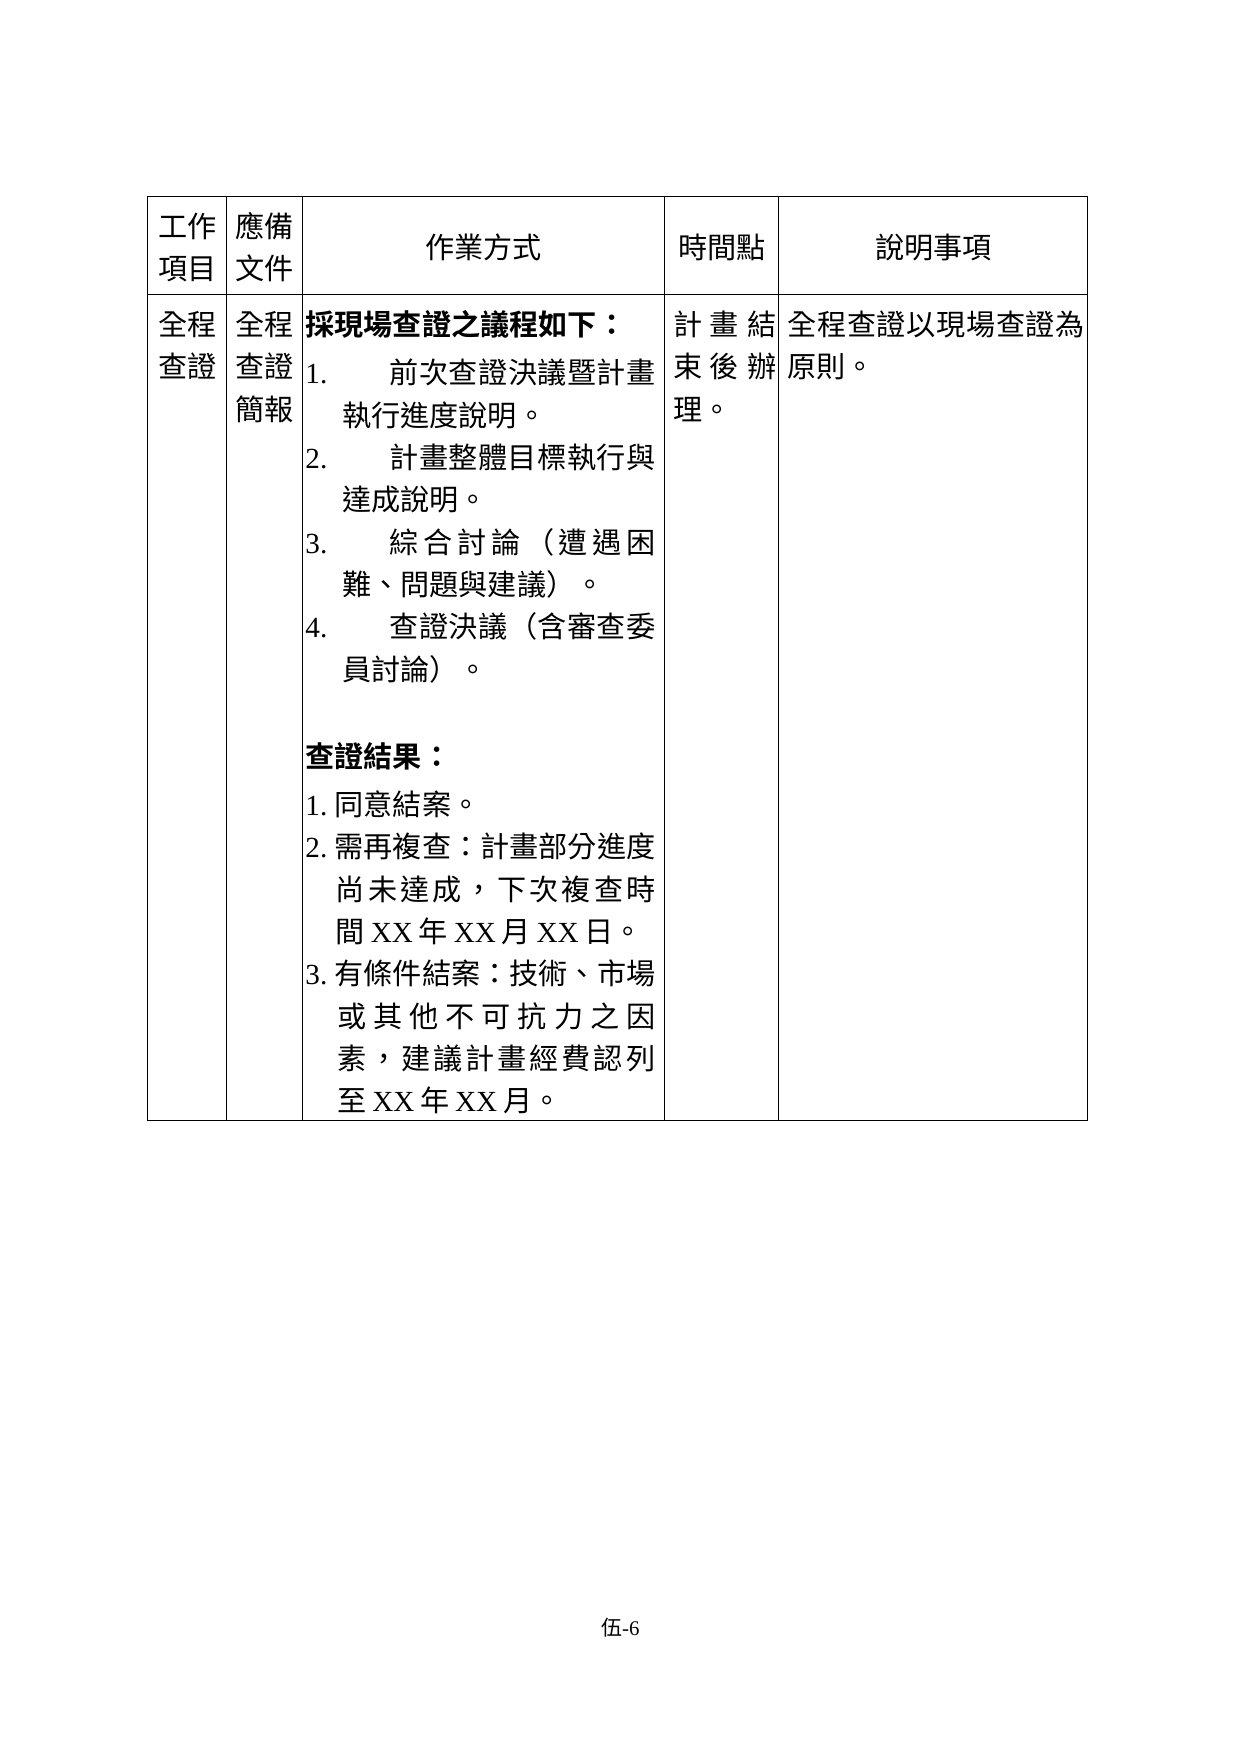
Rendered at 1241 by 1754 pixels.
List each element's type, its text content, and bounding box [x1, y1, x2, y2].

table_header 作業方式 [303, 197, 664, 294]
table_cell 採現場查證之議程如下： 前次查證決議暨計畫執行進度說明。 計畫整體目標執行與達成說明。 綜合討論（遭遇困難、問題與建議）。 查證決議（含審查委員討論）。 查證結果： 同意結案。 需再複查：計畫部分進度尚未達成，下次複查時間XX年XX月XX日。 有條件結案：技術、市場或其他不可抗力之因素，建議計畫經費認列至XX年XX月。 [303, 295, 664, 1120]
table_cell 全程查證 [148, 295, 226, 1120]
table_header 時間點 [665, 197, 778, 294]
table_cell 全程查證以現場查證為原則。 [779, 295, 1087, 1120]
table_cell 全程查證簡報 [227, 295, 302, 1120]
table_header 工作項目 [148, 197, 226, 294]
table_header 說明事項 [779, 197, 1087, 294]
table_header 應備文件 [227, 197, 302, 294]
table_cell 計畫結束後辦理。 [665, 295, 778, 1120]
